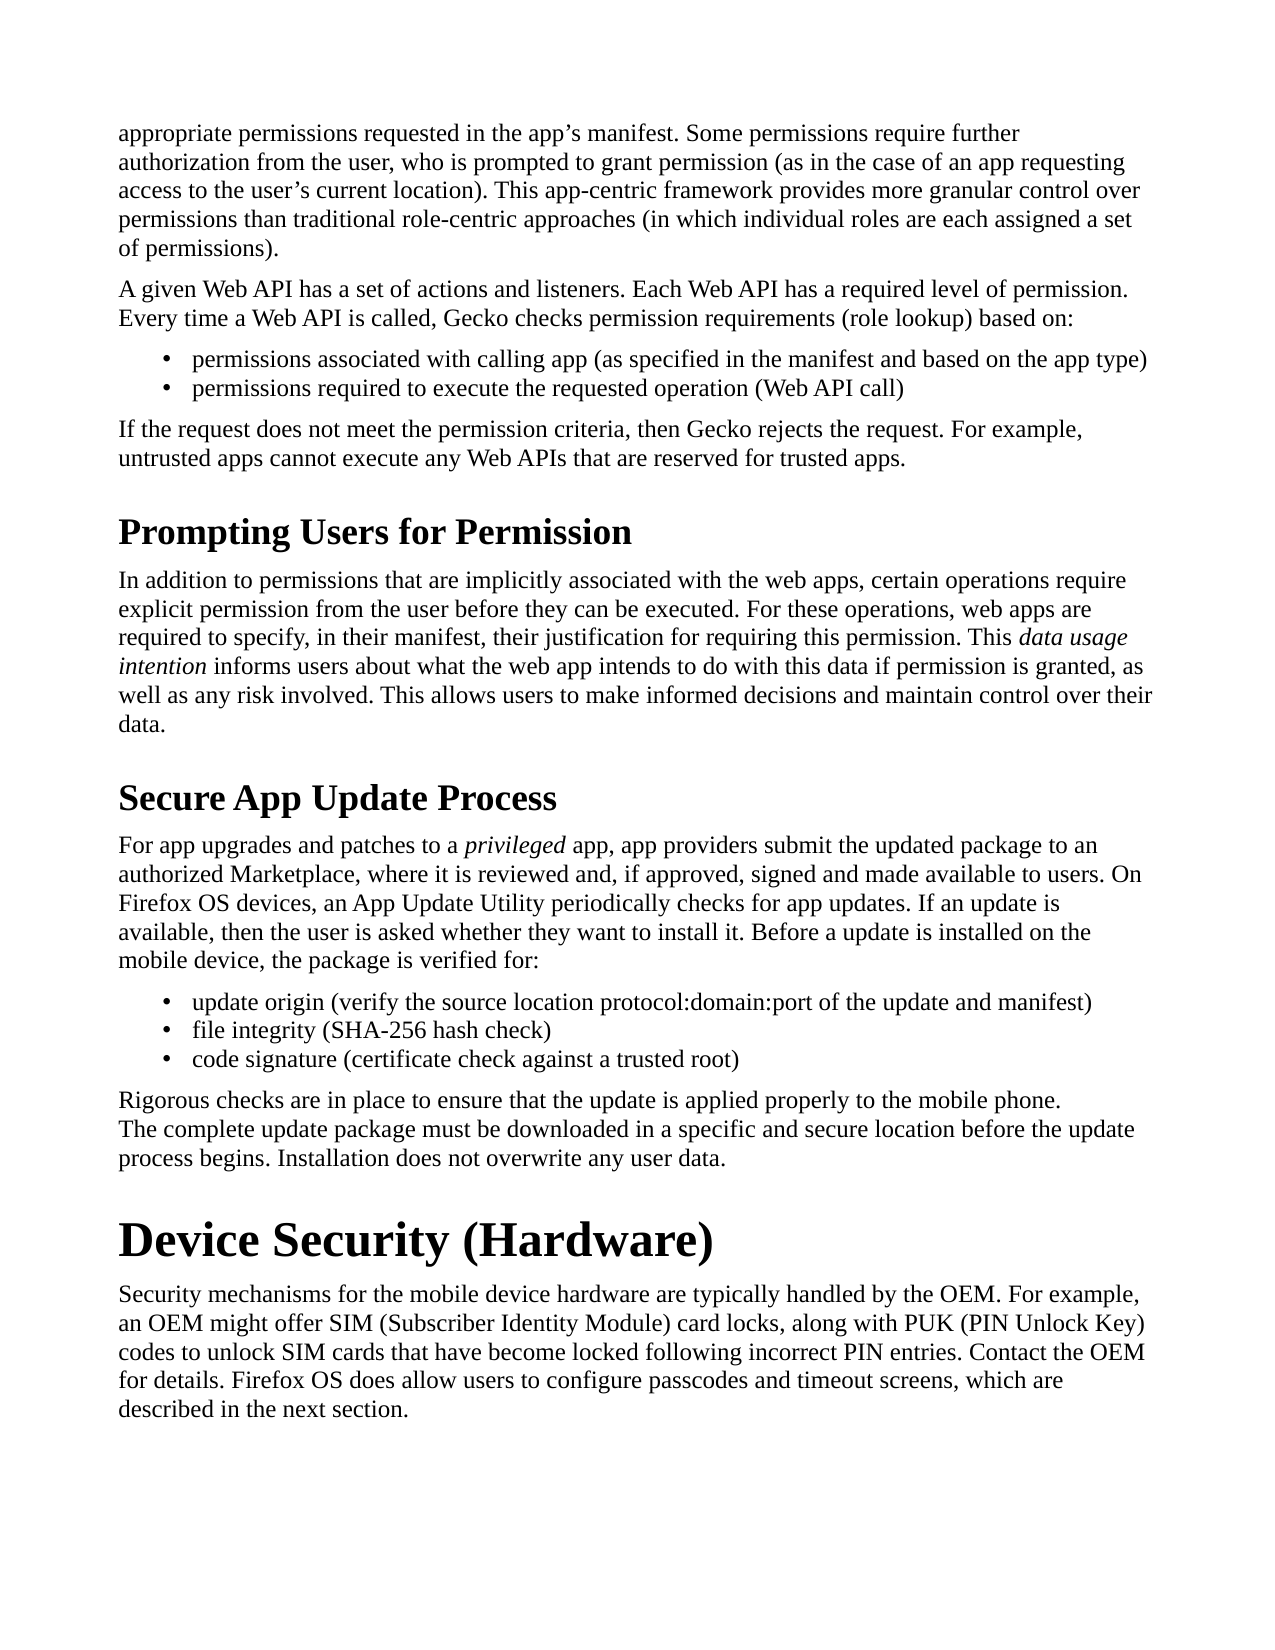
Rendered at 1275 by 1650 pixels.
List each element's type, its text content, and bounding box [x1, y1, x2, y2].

list update origin (verify the source location protocol:domain:port of the update and manifest) [162, 987, 1157, 1016]
text Security mechanisms for the mobile device hardware are typically handled by the OEM. For example, an OEM might offer SIM (Subscriber Identity Module) card locks, along with PUK (PIN Unlock Key) codes to unlock SIM cards that have become locked following incorrect PIN entries. Contact the OEM for details. Firefox OS does allow users to configure passcodes and timeout screens, which are described in the next section. [118, 1279, 1157, 1423]
text For app upgrades and patches to a privileged app, app providers submit the updated package to an authorized Marketplace, where it is reviewed and, if approved, signed and made available to users. On Firefox OS devices, an App Update Utility periodically checks for app updates. If an update is available, then the user is asked whether they want to install it. Before a update is installed on the mobile device, the package is verified for: [118, 831, 1157, 974]
text Rigorous checks are in place to ensure that the update is applied properly to the mobile phone. The complete update package must be downloaded in a specific and secure location before the update process begins. Installation does not overwrite any user data. [118, 1086, 1157, 1172]
subtitle Device Security (Hardware) [118, 1209, 1157, 1267]
list permissions required to execute the requested operation (Web API call) [162, 373, 1157, 402]
list code signature (certificate check against a trusted root) [162, 1044, 1157, 1073]
list permissions associated with calling app (as specified in the manifest and based on the app type) [162, 344, 1157, 373]
text In addition to permissions that are implicitly associated with the web apps, certain operations require explicit permission from the user before they can be executed. For these operations, web apps are required to specify, in their manifest, their justification for requiring this permission. This data usage intention informs users about what the web app intends to do with this data if permission is granted, as well as any risk involved. This allows users to make informed decisions and maintain control over their data. [118, 565, 1157, 737]
text If the request does not meet the permission criteria, then Gecko rejects the request. For example, untrusted apps cannot execute any Web APIs that are reserved for trusted apps. [118, 414, 1157, 472]
subtitle Secure App Update Process [118, 775, 1157, 818]
list file integrity (SHA-256 hash check) [162, 1016, 1157, 1044]
text appropriate permissions requested in the app’s manifest. Some permissions require further authorization from the user, who is prompted to grant permission (as in the case of an app requesting access to the user’s current location). This app-centric framework provides more granular control over permissions than traditional role-centric approaches (in which individual roles are each assigned a set of permissions). [118, 118, 1157, 262]
subtitle Prompting Users for Permission [118, 509, 1157, 552]
text A given Web API has a set of actions and listeners. Each Web API has a required level of permission. Every time a Web API is called, Gecko checks permission requirements (role lookup) based on: [118, 274, 1157, 332]
